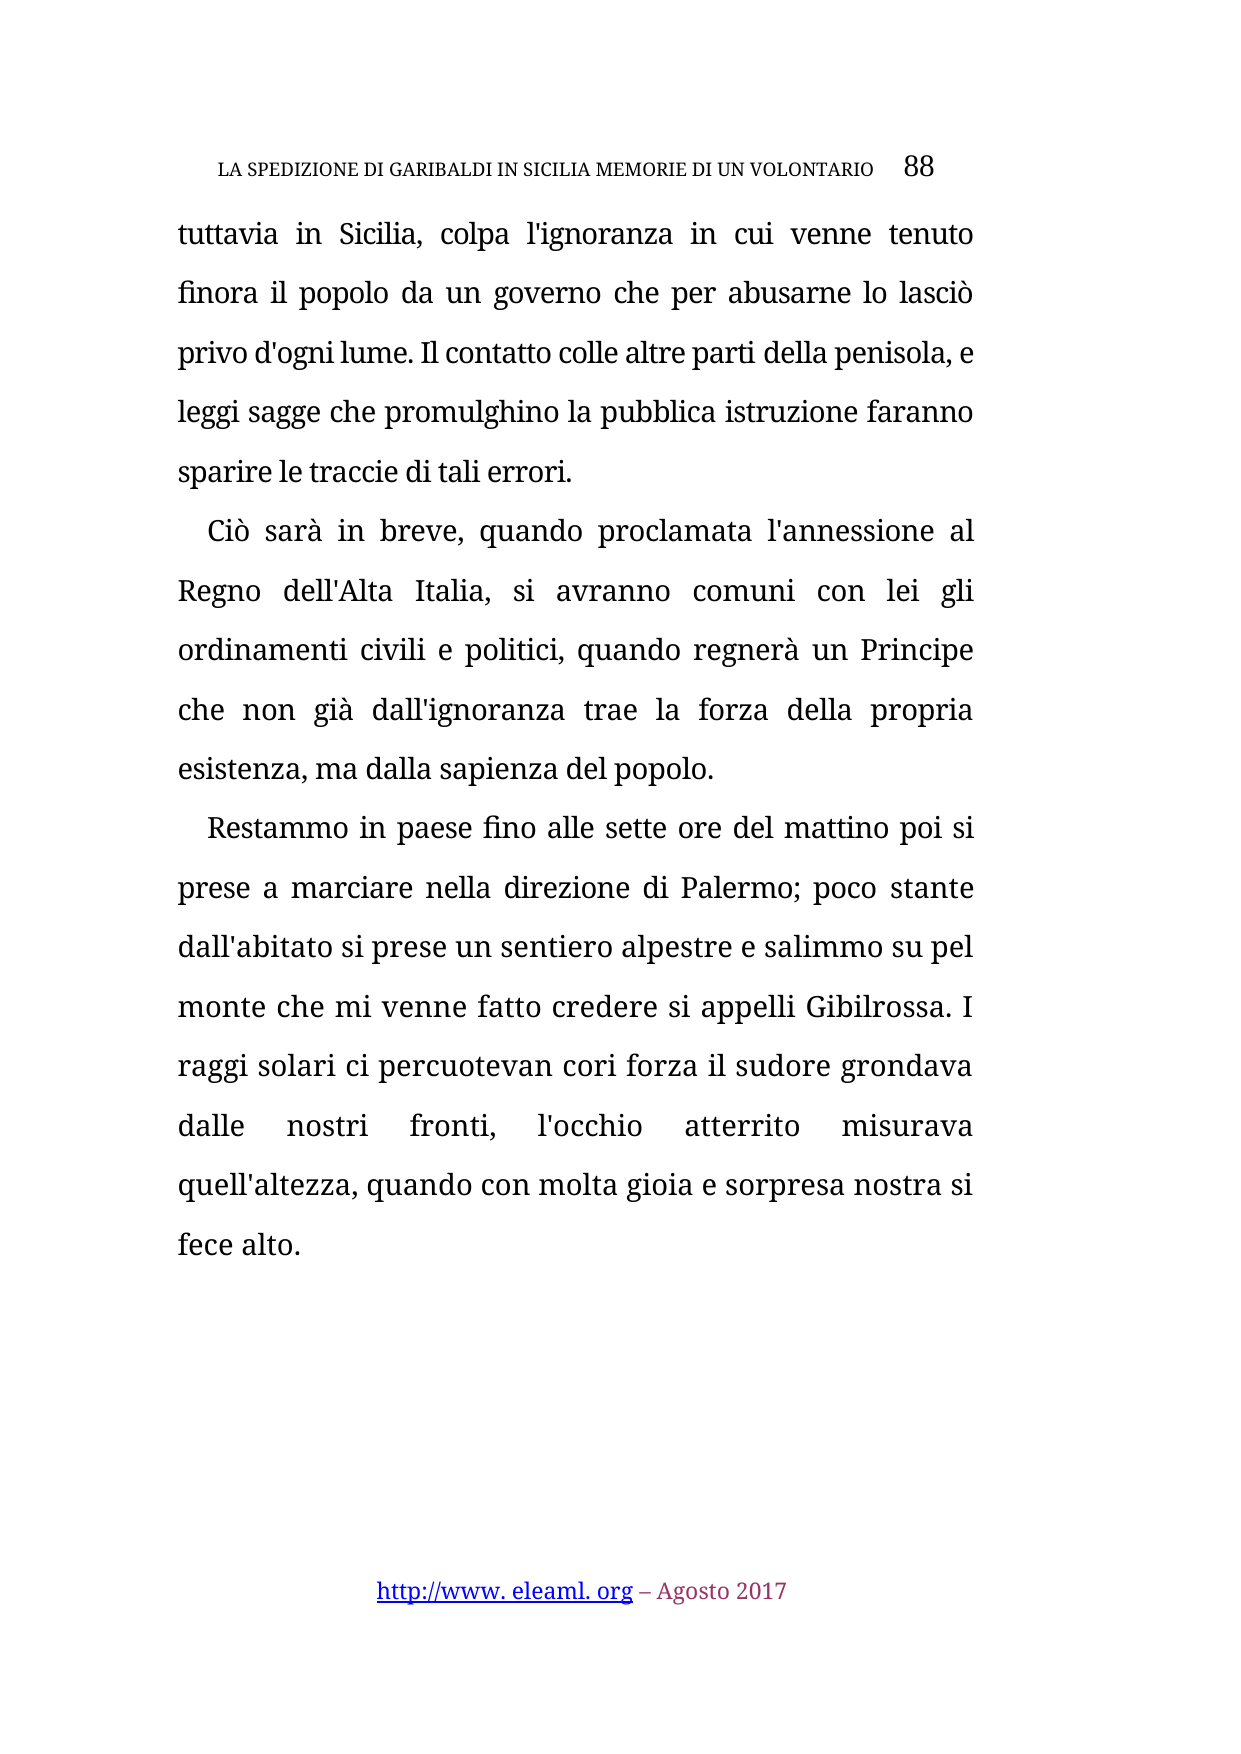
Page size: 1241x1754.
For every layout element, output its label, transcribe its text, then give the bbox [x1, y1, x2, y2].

text Ciò sarà in breve, quando proclamata l'annessione al Regno dell'Alta Italia, si avranno comuni con lei gli ordinamenti civili e politici, quando regnerà un Principe che non già dall'ignoranza trae la forza della propria esistenza, ma dalla sapienza del popolo. [177, 510, 974, 788]
text tuttavia in Sicilia, colpa l'ignoranza in cui venne tenuto finora il popolo da un governo che per abusarne lo lasciò privo d'ogni lume. Il contatto colle altre parti della penisola, e leggi sagge che promulghino la pubblica istruzione faranno sparire le traccie di tali errori. [177, 213, 974, 491]
text Restammo in paese fino alle sette ore del mattino poi si prese a marciare nella direzione di Palermo; poco stante dall'abitato si prese un sentiero alpestre e salimmo su pel monte che mi venne fatto credere si appelli Gibilrossa. I raggi solari ci percuotevan cori forza il sudore grondava dalle nostri fronti, l'occhio atterrito misurava quell'altezza, quando con molta gioia e sorpresa nostra si fece alto. [177, 808, 974, 1264]
